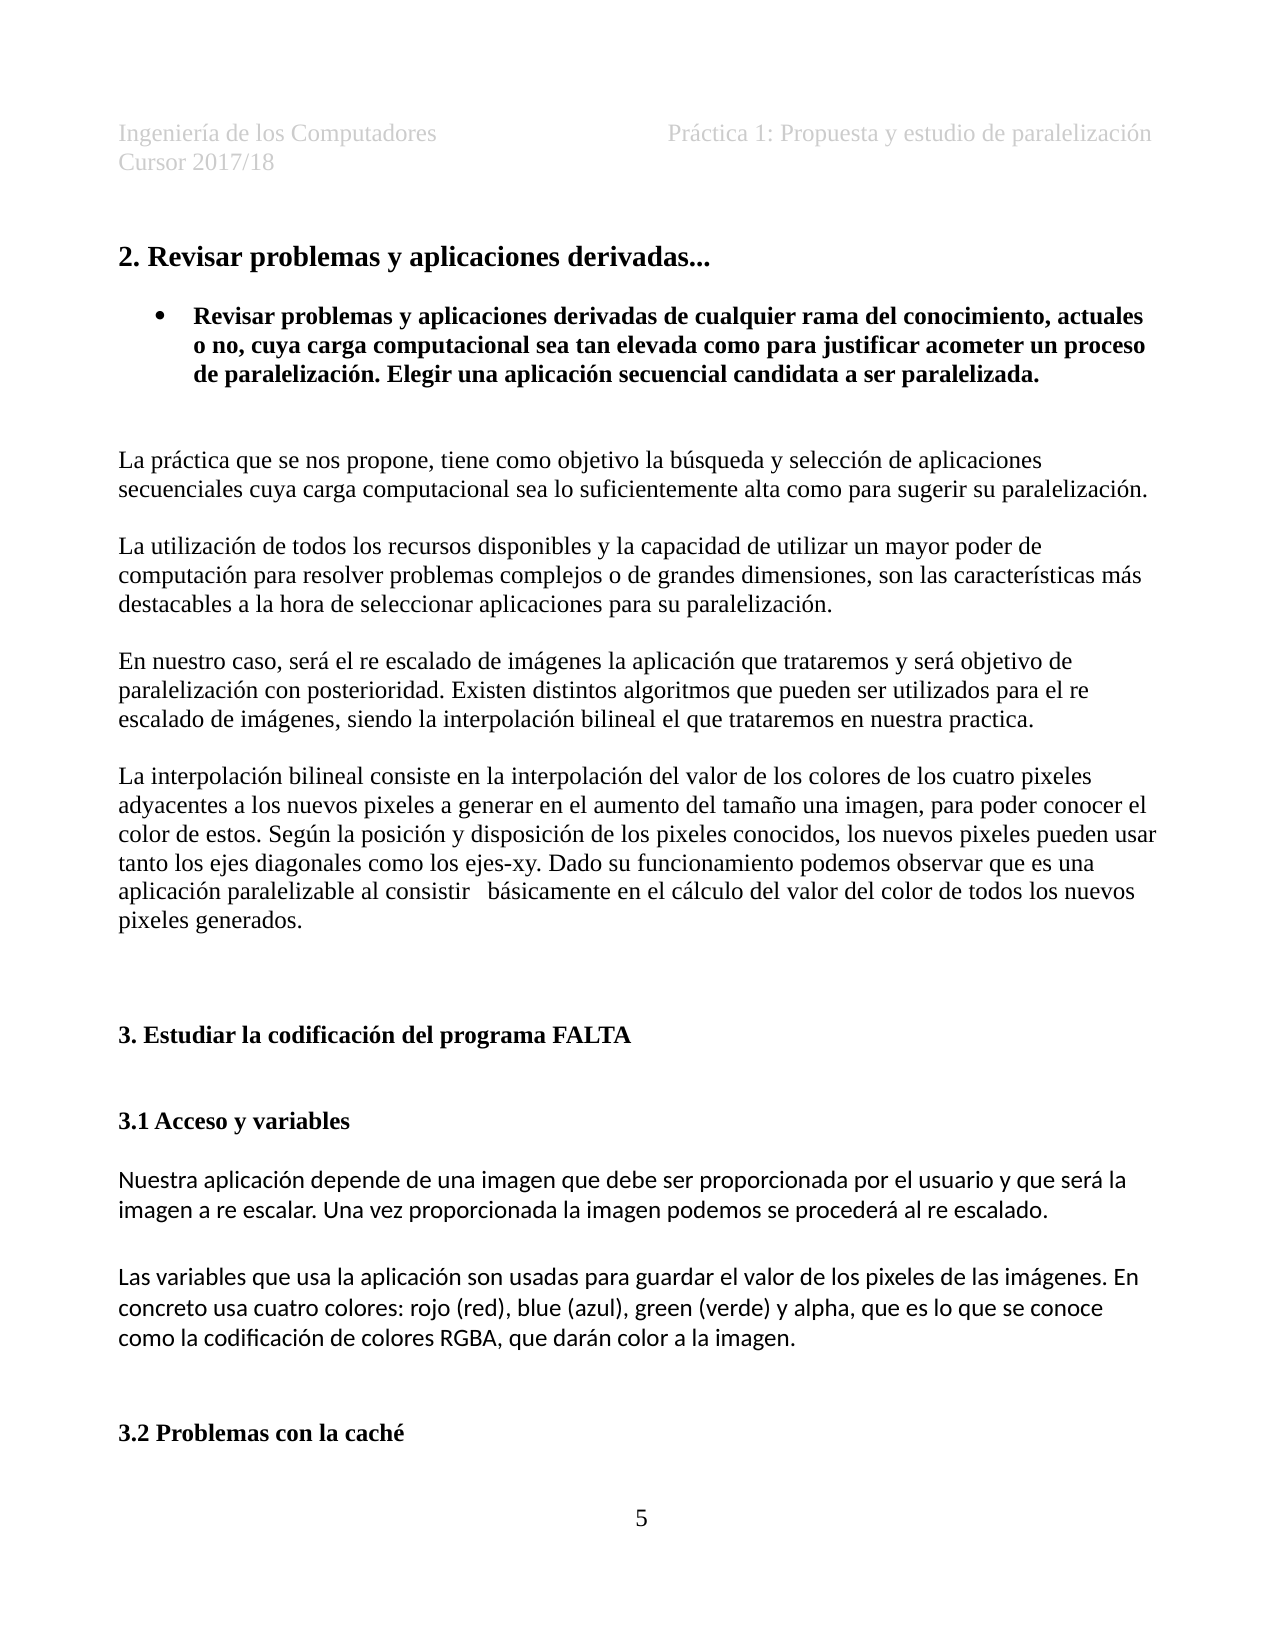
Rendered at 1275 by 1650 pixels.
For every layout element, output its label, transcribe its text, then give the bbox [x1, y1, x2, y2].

text 3.2 Problemas con la caché [118, 1418, 1157, 1446]
text 3.1 Acceso y variables [118, 1106, 1157, 1135]
text La práctica que se nos propone, tiene como objetivo la búsqueda y selección de aplicaciones secuenciales cuya carga computacional sea lo suficientemente alta como para sugerir su paralelización. [118, 445, 1157, 503]
text Las variables que usa la aplicación son usadas para guardar el valor de los pixeles de las imágenes. En concreto usa cuatro colores: rojo (red), blue (azul), green (verde) y alpha, que es lo que se conoce como la codificación de colores RGBA, que darán color a la imagen. [118, 1261, 1157, 1353]
text La interpolación bilineal consiste en la interpolación del valor de los colores de los cuatro pixeles adyacentes a los nuevos pixeles a generar en el aumento del tamaño una imagen, para poder conocer el color de estos. Según la posición y disposición de los pixeles conocidos, los nuevos pixeles pueden usar tanto los ejes diagonales como los ejes-xy. Dado su funcionamiento podemos observar que es una aplicación paralelizable al consistir básicamente en el cálculo del valor del color de todos los nuevos pixeles generados. [118, 761, 1157, 934]
text Nuestra aplicación depende de una imagen que debe ser proporcionada por el usuario y que será la imagen a re escalar. Una vez proporcionada la imagen podemos se procederá al re escalado. [118, 1164, 1157, 1225]
text La utilización de todos los recursos disponibles y la capacidad de utilizar un mayor poder de computación para resolver problemas complejos o de grandes dimensiones, son las características más destacables a la hora de seleccionar aplicaciones para su paralelización. [118, 531, 1157, 618]
list Revisar problemas y aplicaciones derivadas de cualquier rama del conocimiento, actuales o no, cuya carga computacional sea tan elevada como para justificar acometer un proceso de paralelización. Elegir una aplicación secuencial candidata a ser paralelizada. [156, 301, 1157, 388]
text 2. Revisar problemas y aplicaciones derivadas... [118, 239, 1157, 273]
text En nuestro caso, será el re escalado de imágenes la aplicación que trataremos y será objetivo de paralelización con posterioridad. Existen distintos algoritmos que pueden ser utilizados para el re escalado de imágenes, siendo la interpolación bilineal el que trataremos en nuestra practica. [118, 646, 1157, 733]
text 3. Estudiar la codificación del programa FALTA [118, 1020, 1157, 1049]
